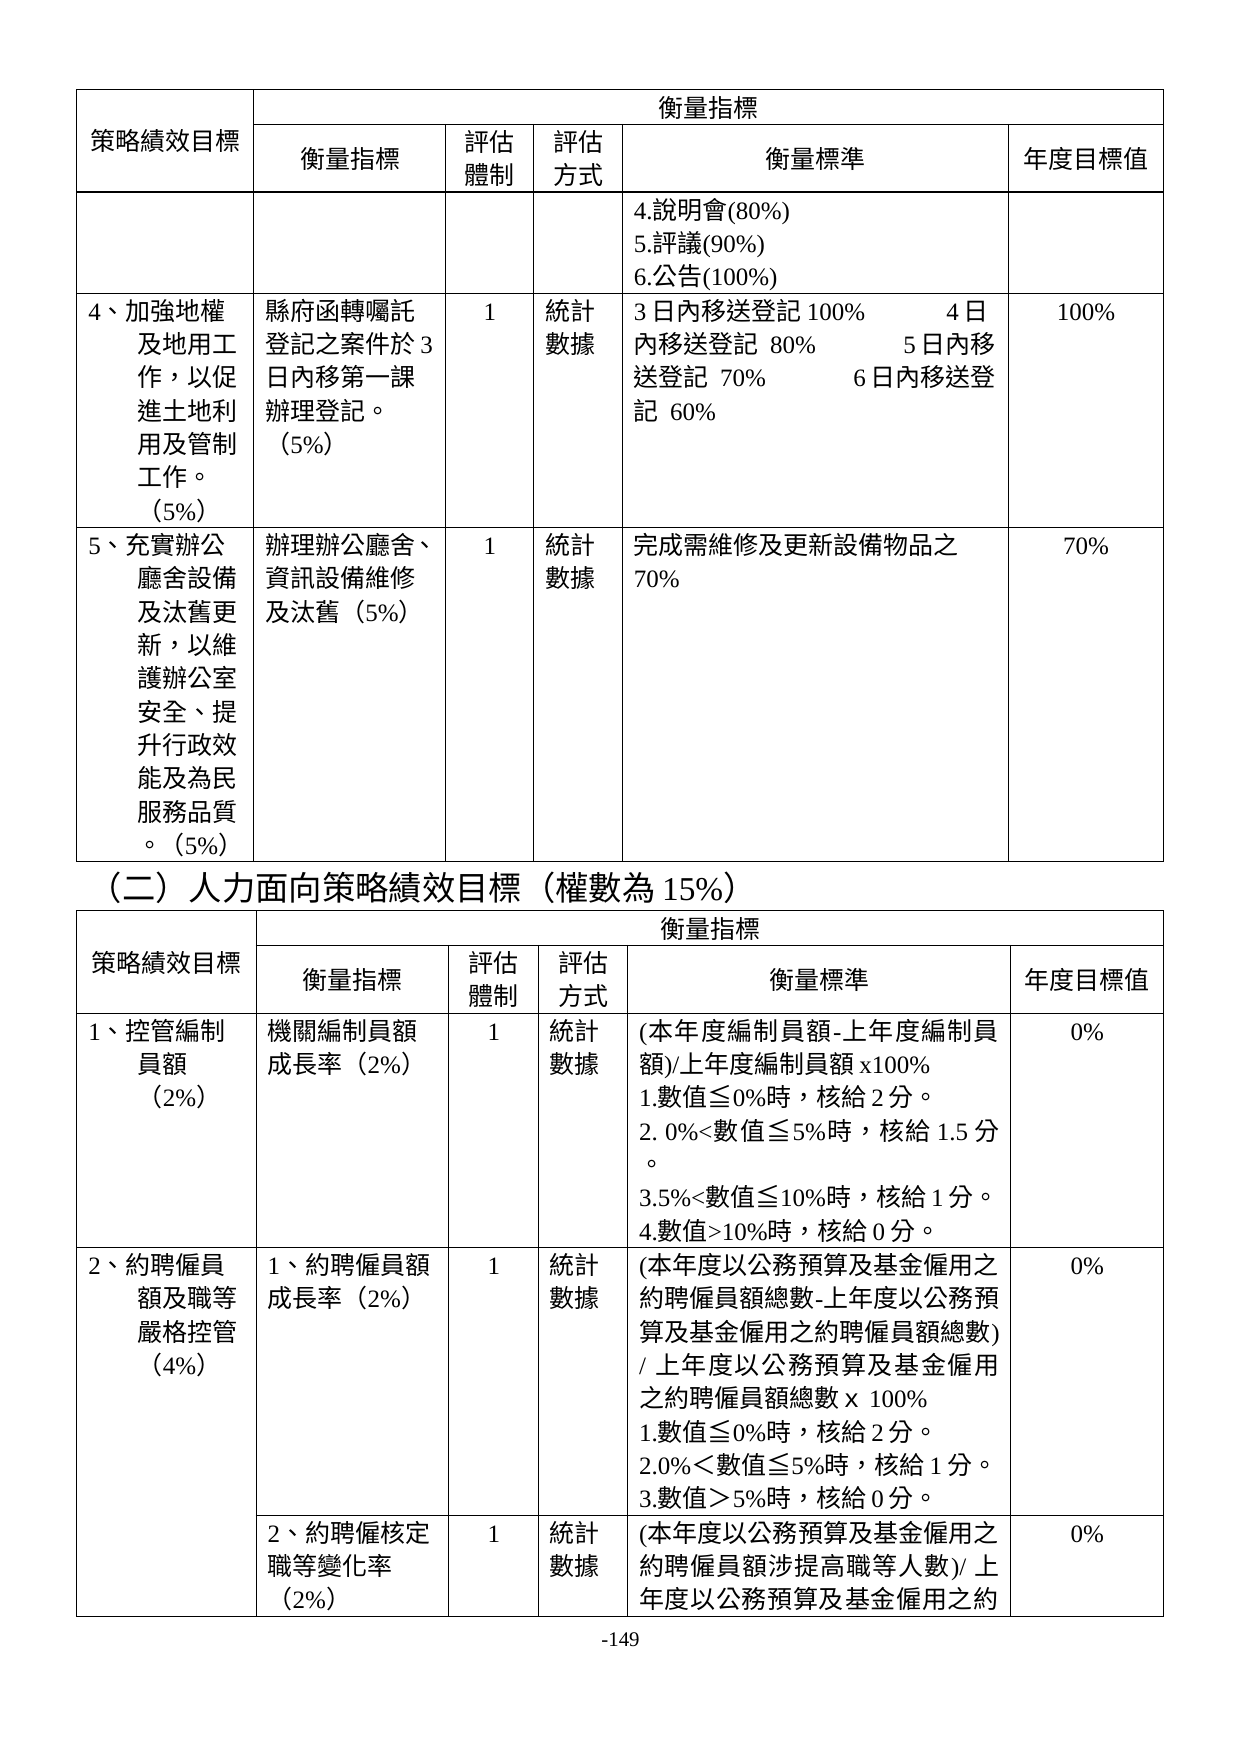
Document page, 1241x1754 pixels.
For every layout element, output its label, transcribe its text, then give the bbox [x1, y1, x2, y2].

table_header 策略績效目標 [77, 90, 253, 191]
table_cell 加強地權及地用工作，以促進土地利用及管制工作。（5%） [77, 294, 253, 527]
table_cell (本年度以公務預算及基金僱用之約聘僱員額涉提高職等人數)/ 上年度以公務預算及基金僱用之約 [628, 1516, 1010, 1616]
table_cell 2、約聘僱核定職等變化率（2%） [257, 1516, 448, 1616]
table_header 衡量指標 [254, 90, 1163, 124]
table_cell [446, 193, 533, 292]
table_cell 1 [449, 1248, 538, 1514]
table_cell 機關編制員額成長率（2%） [257, 1014, 448, 1247]
table_cell [1009, 193, 1163, 292]
table_cell 統計數據 [534, 294, 622, 527]
table_cell 1 [446, 528, 533, 861]
table_cell 統計數據 [539, 1248, 627, 1514]
table_cell 衡量指標 [254, 125, 445, 191]
table_cell [254, 193, 445, 292]
table_cell 0% [1011, 1516, 1163, 1616]
table_cell 控管編制員額（2%） [77, 1014, 256, 1247]
table_cell 0% [1011, 1014, 1163, 1247]
table_header 策略績效目標 [77, 911, 256, 1012]
text （二）人力面向策略績效目標（權數為15%） [88, 862, 1152, 910]
table_cell 1、約聘僱員額成長率（2%） [257, 1248, 448, 1514]
table_cell 4.說明會(80%) 5.評議(90%) 6.公告(100%) [623, 193, 1008, 292]
table_cell 年度目標值 [1011, 946, 1163, 1012]
table_cell 3日內移送登記 100% 4日內移送登記 80% 5日內移送登記 70% 6日內移送登記 60% [623, 294, 1008, 527]
table_cell 70% [1009, 528, 1163, 861]
table_cell [77, 193, 253, 292]
table_cell 評估體制 [446, 125, 533, 191]
table_cell 1 [446, 294, 533, 527]
table_cell 1 [449, 1516, 538, 1616]
table_cell 衡量標準 [623, 125, 1008, 191]
table_cell 衡量標準 [628, 946, 1010, 1012]
table_cell [534, 193, 622, 292]
table_cell 統計數據 [539, 1014, 627, 1247]
table_cell (本年度以公務預算及基金僱用之約聘僱員額總數-上年度以公務預算及基金僱用之約聘僱員額總數)/ 上年度以公務預算及基金僱用之約聘僱員額總數ｘ100% 1.數值≦0%時，核給2分。 2.0%＜數值≦5%時，核給1分。 3.數值＞5%時，核給0分。 [628, 1248, 1010, 1514]
table_cell 100% [1009, 294, 1163, 527]
table_cell (本年度編制員額-上年度編制員額)/上年度編制員額x100% 1.數值≦0%時，核給2分。 2. 0%<數值≦5%時，核給1.5分。 3.5%<數值≦10%時，核給1分。 4.數值>10%時，核給0分。 [628, 1014, 1010, 1247]
table_cell 充實辦公廳舍設備及汰舊更新，以維護辦公室安全、提升行政效能及為民服務品質。（5%） [77, 528, 253, 861]
table_cell 衡量指標 [257, 946, 448, 1012]
table_cell 完成需維修及更新設備物品之70% [623, 528, 1008, 861]
table_cell 評估方式 [539, 946, 627, 1012]
table_cell 統計數據 [539, 1516, 627, 1616]
table_cell [77, 1515, 256, 1616]
table_cell 評估方式 [534, 125, 622, 191]
table_cell 統計數據 [534, 528, 622, 861]
table_cell 0% [1011, 1248, 1163, 1514]
table_cell 縣府函轉囑託登記之案件於3日內移第一課辦理登記。（5%） [254, 294, 445, 527]
table_cell 辦理辦公廳舍、資訊設備維修及汰舊（5%） [254, 528, 445, 861]
table_header 衡量指標 [257, 911, 1163, 945]
table_cell 1 [449, 1014, 538, 1247]
table_cell 評估體制 [449, 946, 538, 1012]
table_cell 約聘僱員額及職等嚴格控管（4%） [77, 1248, 256, 1514]
table_cell 年度目標值 [1009, 125, 1163, 191]
